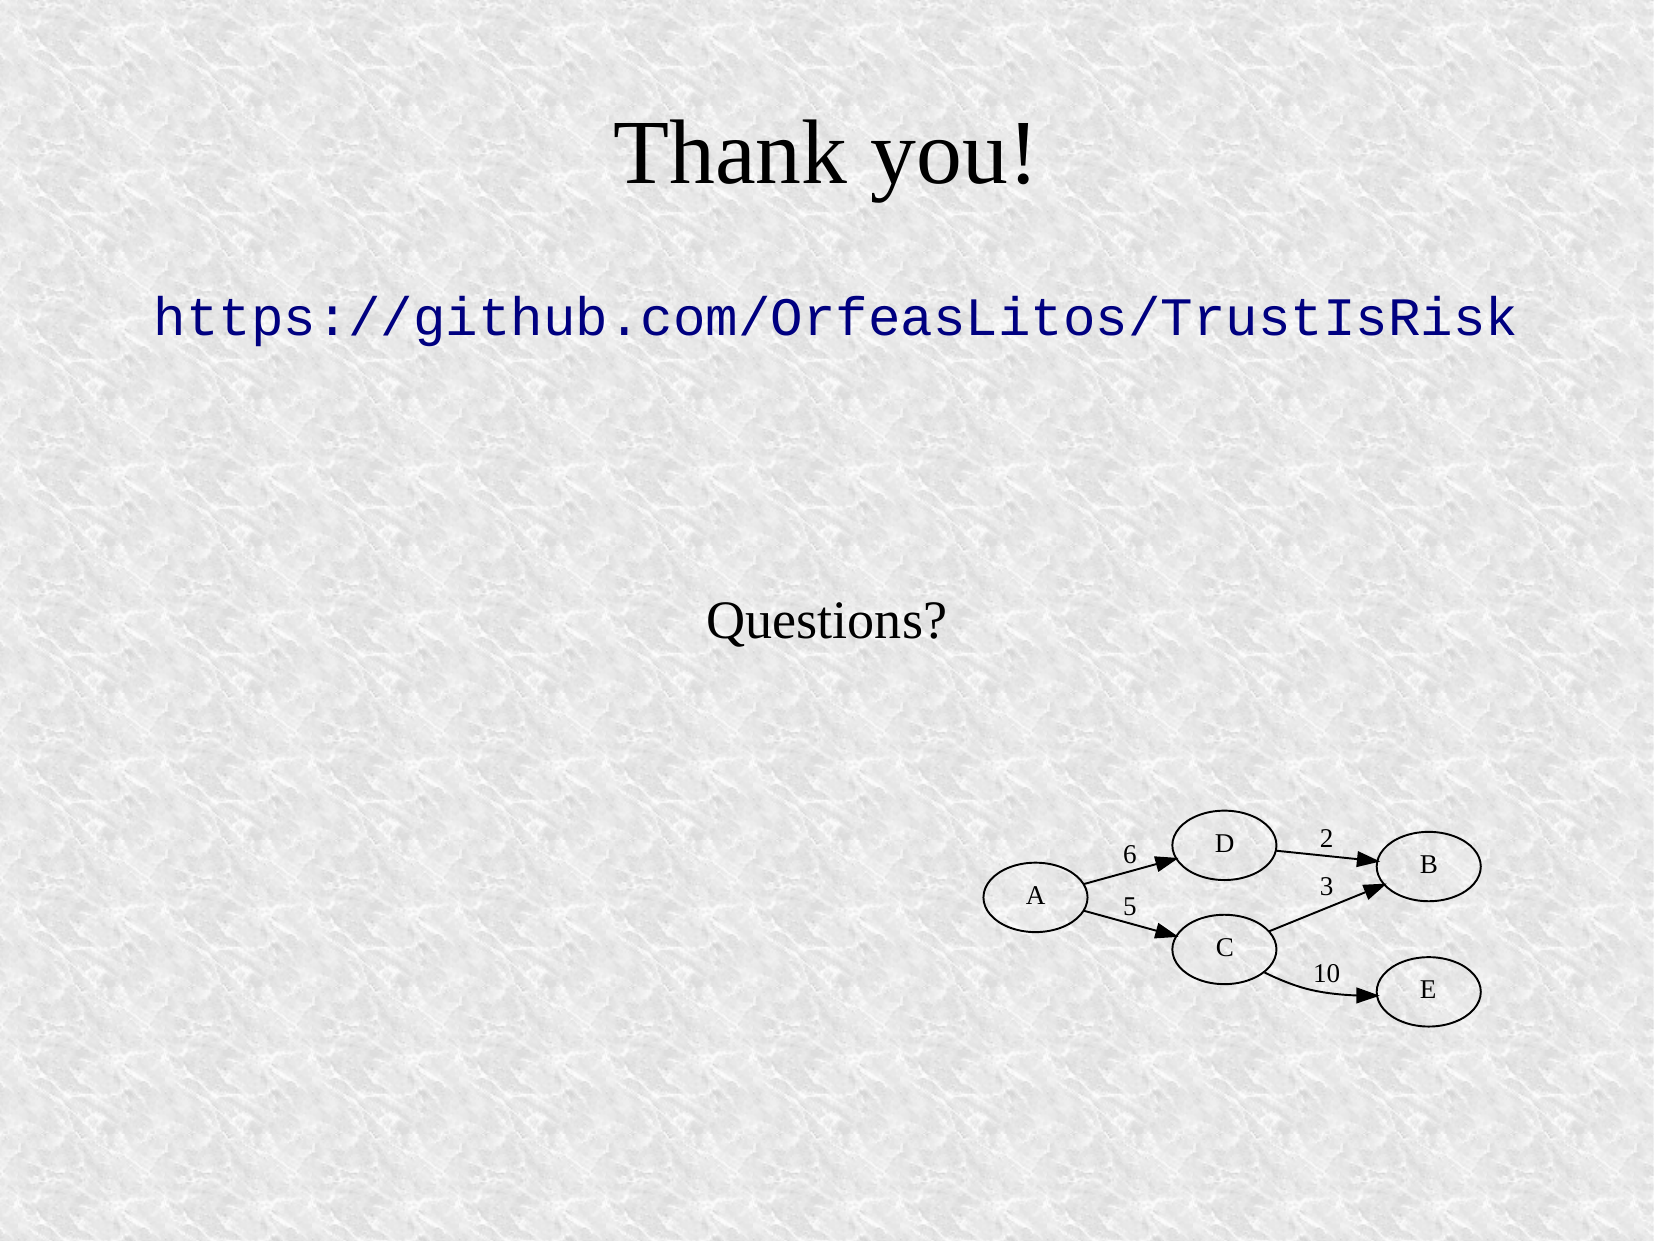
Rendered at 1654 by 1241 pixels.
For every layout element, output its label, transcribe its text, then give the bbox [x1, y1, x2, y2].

text_box Questions? [601, 582, 1052, 658]
list https://github.com/OrfeasLitos/TrustIsRisk [82, 290, 1571, 1010]
title Thank you! [82, 49, 1571, 257]
picture [0, 0, 1654, 1241]
